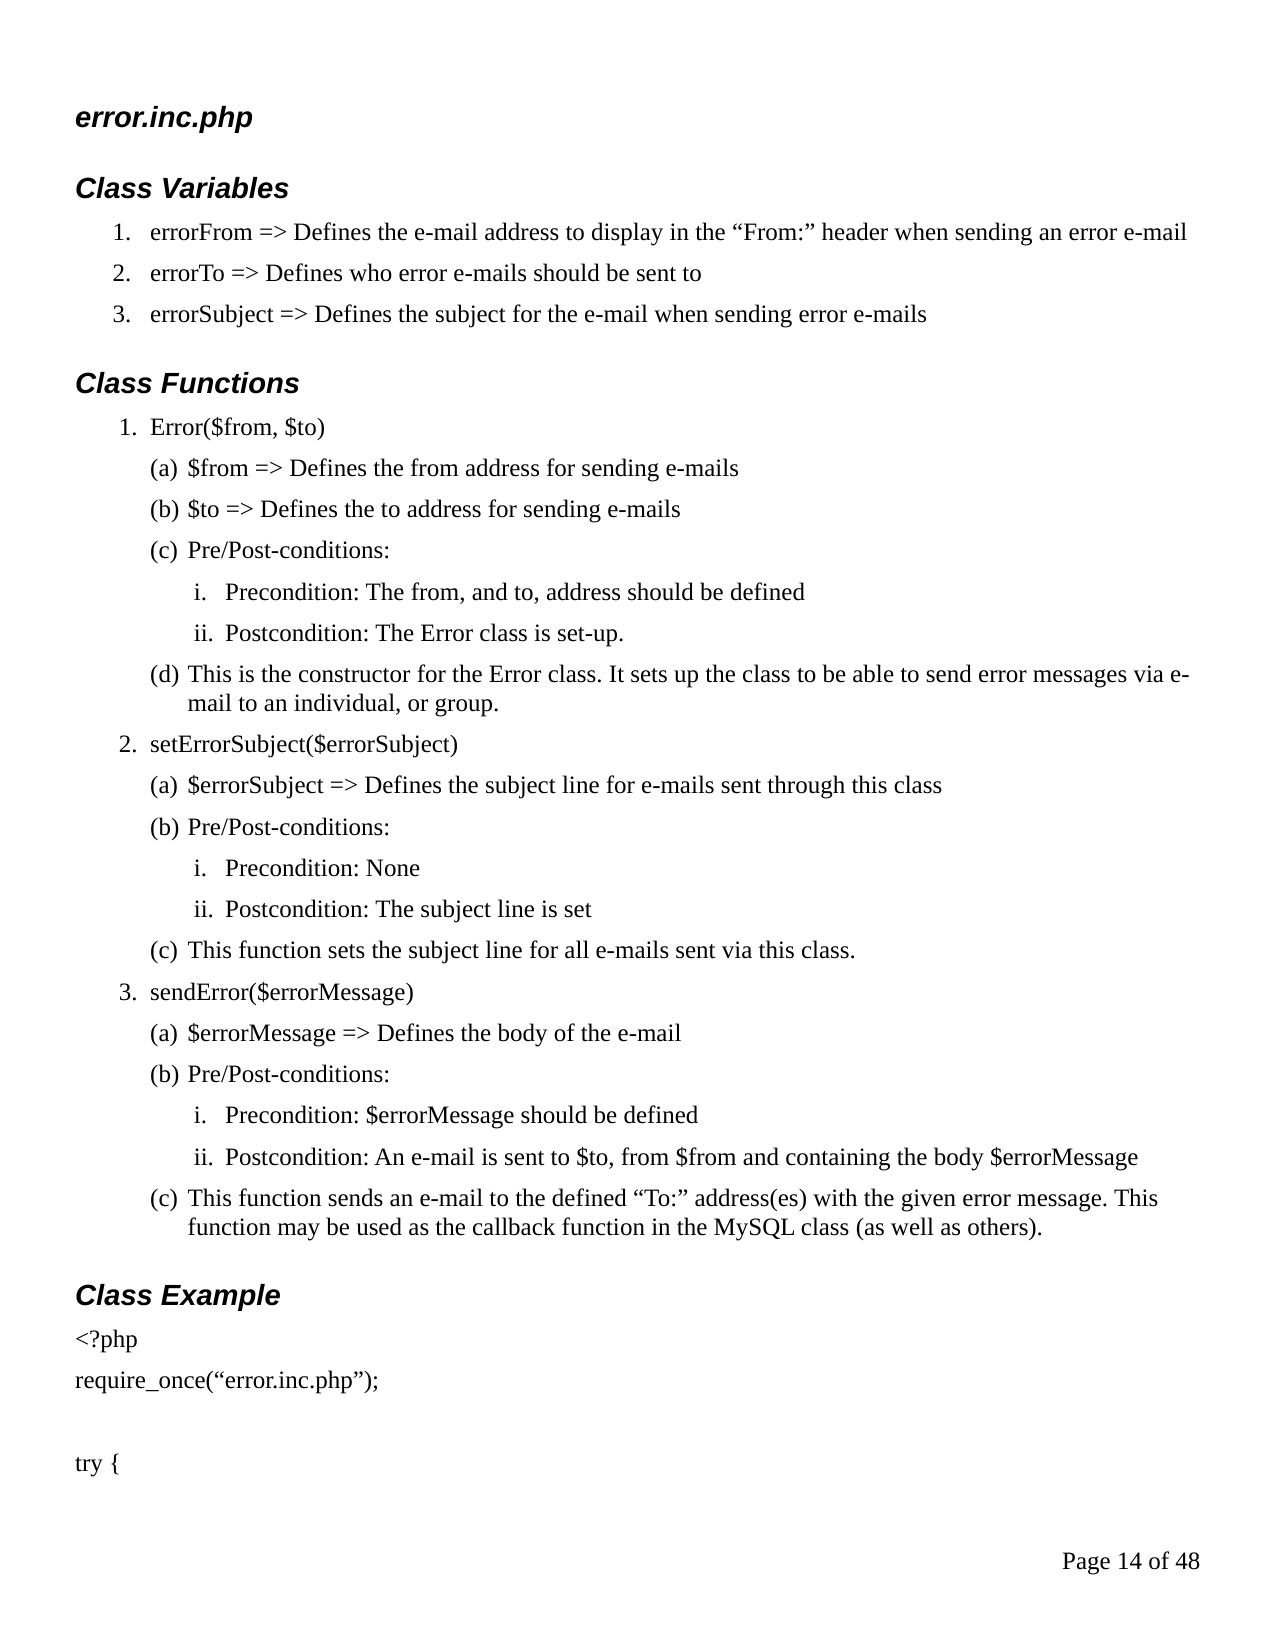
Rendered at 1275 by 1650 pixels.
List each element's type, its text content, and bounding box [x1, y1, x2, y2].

list $errorMessage => Defines the body of the e-mail [150, 1018, 1200, 1047]
list errorFrom => Defines the e-mail address to display in the “From:” header when sending an error e-mail [112, 217, 1200, 246]
text <?php [75, 1324, 1200, 1353]
list This is the constructor for the Error class. It sets up the class to be able to send error messages via e-mail to an individual, or group. [150, 659, 1200, 717]
list Postcondition: An e-mail is sent to $to, from $from and containing the body $errorMessage [187, 1142, 1200, 1171]
subtitle Class Functions [75, 366, 1200, 399]
text try { [75, 1448, 1200, 1477]
list sendError($errorMessage) [112, 977, 1200, 1006]
list errorTo => Defines who error e-mails should be sent to [112, 258, 1200, 287]
list Precondition: The from, and to, address should be defined [187, 577, 1200, 606]
list $to => Defines the to address for sending e-mails [150, 494, 1200, 523]
list This function sets the subject line for all e-mails sent via this class. [150, 936, 1200, 964]
subtitle error.inc.php [75, 100, 1200, 133]
list $from => Defines the from address for sending e-mails [150, 453, 1200, 482]
list Precondition: $errorMessage should be defined [187, 1101, 1200, 1129]
list Precondition: None [187, 853, 1200, 882]
list Pre/Post-conditions: [150, 812, 1200, 841]
list Pre/Post-conditions: [150, 536, 1200, 564]
text require_once(“error.inc.php”); [75, 1365, 1200, 1394]
list Postcondition: The subject line is set [187, 894, 1200, 923]
list This function sends an e-mail to the defined “To:” address(es) with the given error message. This function may be used as the callback function in the MySQL class (as well as others). [150, 1183, 1200, 1241]
list setErrorSubject($errorSubject) [112, 729, 1200, 758]
subtitle Class Example [75, 1278, 1200, 1312]
list Postcondition: The Error class is set-up. [187, 618, 1200, 647]
subtitle Class Variables [75, 171, 1200, 204]
list errorSubject => Defines the subject for the e-mail when sending error e-mails [112, 299, 1200, 328]
list Error($from, $to) [112, 412, 1200, 441]
list Pre/Post-conditions: [150, 1059, 1200, 1088]
list $errorSubject => Defines the subject line for e-mails sent through this class [150, 771, 1200, 799]
